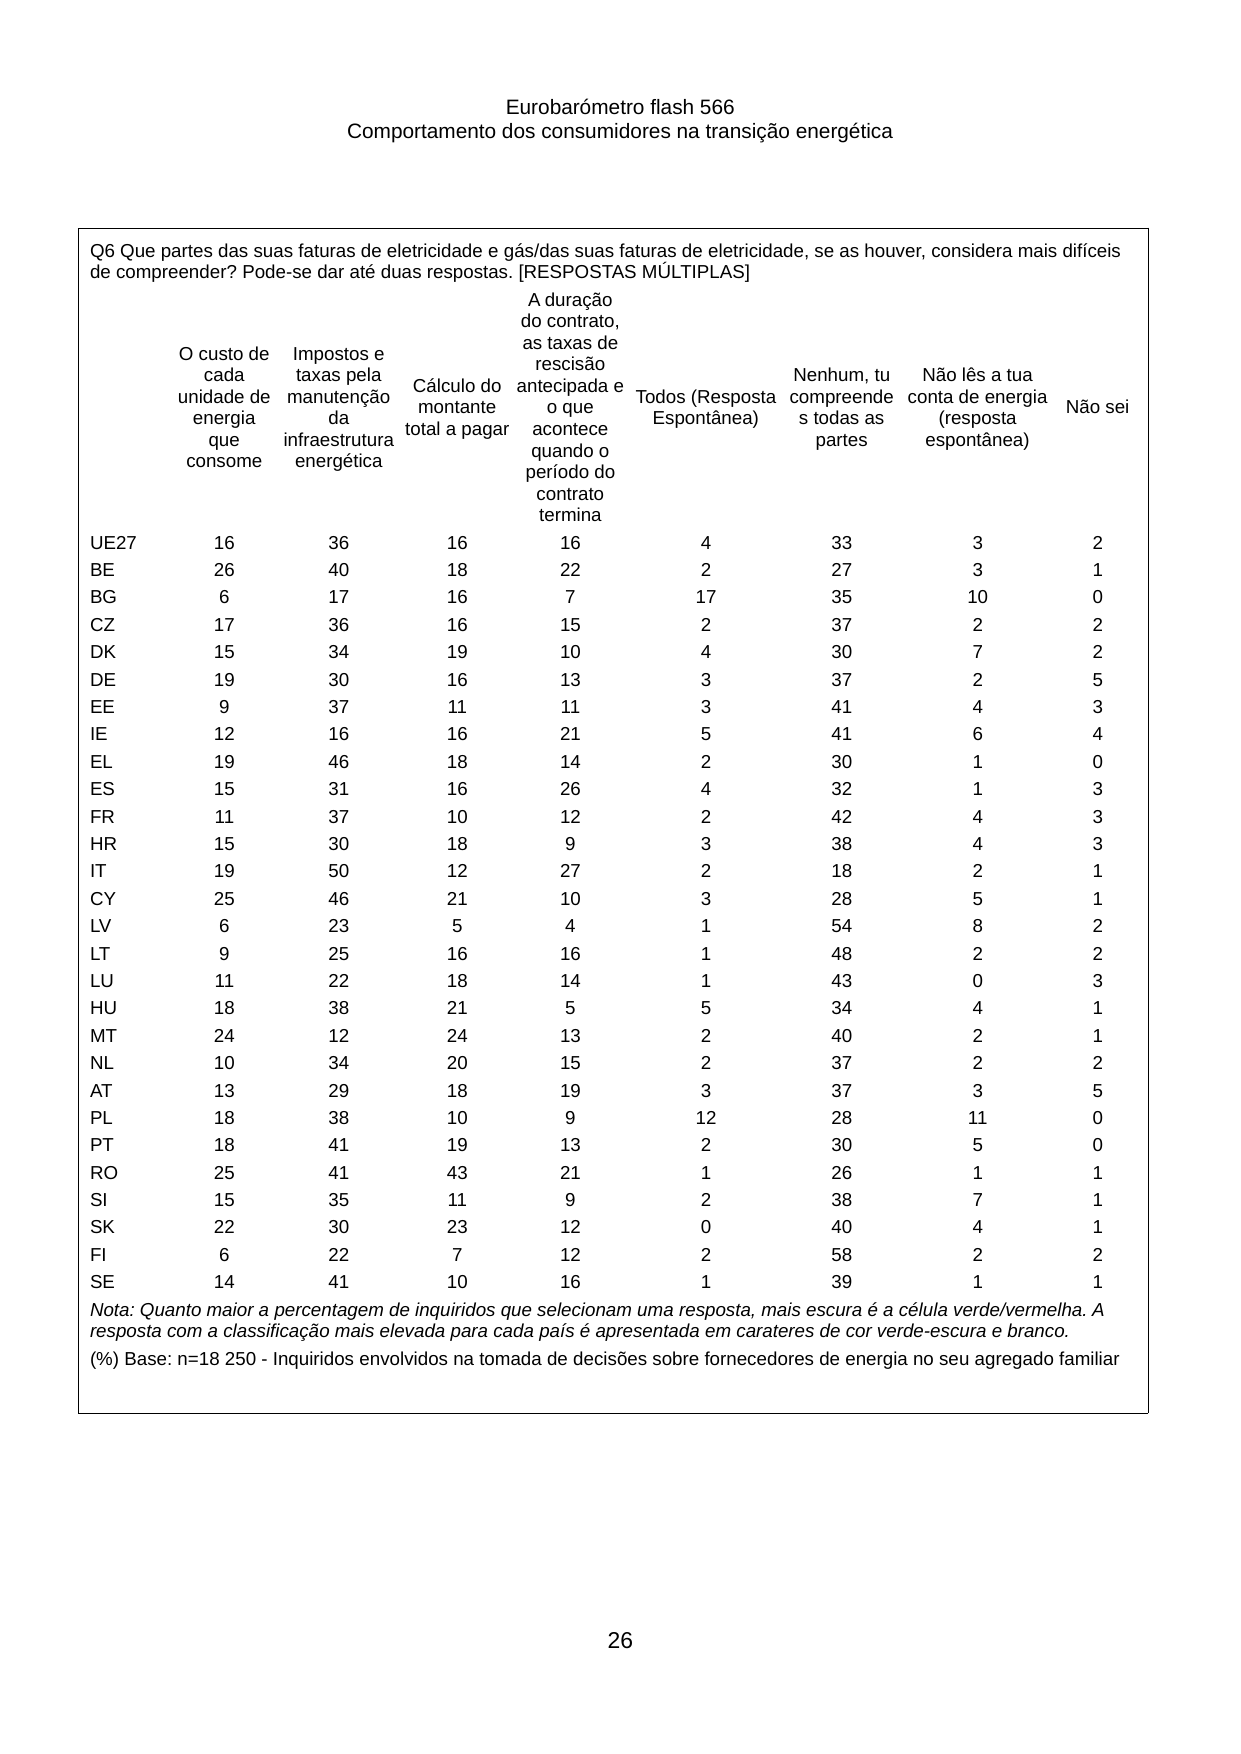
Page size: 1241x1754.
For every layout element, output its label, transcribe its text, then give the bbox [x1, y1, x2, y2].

table_cell 41 [276, 1159, 401, 1186]
table_cell 9 [513, 1104, 627, 1131]
table_cell 3 [628, 693, 784, 720]
table_cell 22 [276, 967, 401, 994]
table_cell 3 [628, 666, 784, 693]
table_cell 2 [1056, 940, 1139, 967]
table_cell 4 [899, 803, 1056, 830]
table_cell 1 [1056, 556, 1139, 583]
table_cell 2 [1056, 529, 1139, 556]
table_cell 17 [172, 611, 276, 638]
table_cell 2 [899, 1049, 1056, 1076]
table_cell 13 [172, 1076, 276, 1104]
table_cell 10 [401, 803, 513, 830]
table_cell SE [87, 1268, 172, 1296]
table_cell 1 [899, 1268, 1056, 1296]
table_cell EL [87, 748, 172, 775]
table_cell Impostos e taxas pela manutenção da infraestrutura energética [276, 286, 401, 528]
table_cell 2 [1056, 1241, 1139, 1268]
table_cell 2 [628, 857, 784, 885]
table_cell 36 [276, 611, 401, 638]
table_cell 15 [172, 638, 276, 666]
table_cell 16 [401, 583, 513, 611]
table_cell 12 [513, 803, 627, 830]
table_cell 30 [276, 830, 401, 857]
table_cell 3 [628, 1076, 784, 1104]
table_cell 3 [899, 556, 1056, 583]
table_cell 21 [513, 720, 627, 748]
table_cell EE [87, 693, 172, 720]
table_cell BG [87, 583, 172, 611]
table_cell 5 [628, 720, 784, 748]
table_cell 16 [513, 940, 627, 967]
table_cell 4 [899, 693, 1056, 720]
table_cell 4 [1056, 720, 1139, 748]
table_cell 7 [513, 583, 627, 611]
table_cell 9 [172, 693, 276, 720]
table_cell LT [87, 940, 172, 967]
table_cell 21 [401, 885, 513, 912]
table_cell 12 [172, 720, 276, 748]
table_cell 19 [401, 1131, 513, 1159]
table_cell 46 [276, 748, 401, 775]
table_cell 21 [513, 1159, 627, 1186]
table_cell 3 [1056, 830, 1139, 857]
table_cell 33 [784, 529, 899, 556]
table_cell 9 [513, 1186, 627, 1213]
table_cell 16 [401, 611, 513, 638]
table_cell 10 [401, 1268, 513, 1296]
table_cell A duração do contrato, as taxas de rescisão antecipada e o que acontece quando o período do contrato termina [513, 286, 627, 528]
table_cell 7 [899, 638, 1056, 666]
table_cell 1 [1056, 1268, 1139, 1296]
table_cell 25 [172, 1159, 276, 1186]
table_cell 16 [513, 1268, 627, 1296]
table_cell 13 [513, 1131, 627, 1159]
table_cell 12 [513, 1241, 627, 1268]
table_cell 26 [784, 1159, 899, 1186]
table_cell 26 [172, 556, 276, 583]
table_cell 4 [899, 1214, 1056, 1241]
table_cell 30 [784, 1131, 899, 1159]
table_cell 39 [784, 1268, 899, 1296]
table_cell 1 [899, 775, 1056, 802]
table_cell 10 [899, 583, 1056, 611]
table_cell 37 [276, 693, 401, 720]
table_cell 18 [401, 830, 513, 857]
table_cell 2 [628, 1241, 784, 1268]
table_cell 21 [401, 994, 513, 1022]
table_cell 17 [628, 583, 784, 611]
table_cell 0 [1056, 583, 1139, 611]
table_cell 11 [513, 693, 627, 720]
table_cell 18 [401, 967, 513, 994]
table_cell 1 [1056, 1022, 1139, 1049]
table_cell 0 [1056, 1104, 1139, 1131]
table_cell AT [87, 1076, 172, 1104]
table_cell 4 [628, 775, 784, 802]
table_cell 2 [628, 556, 784, 583]
table_cell O custo de cada unidade de energia que consome [172, 286, 276, 528]
table_cell 10 [513, 638, 627, 666]
table_cell 23 [276, 912, 401, 939]
table_cell 14 [513, 748, 627, 775]
table_cell Cálculo do montante total a pagar [401, 286, 513, 528]
table_header Q6 Que partes das suas faturas de eletricidade e gás/das suas faturas de eletricidade, se as houver, considera mais difíceis de compreender? Pode-se dar até duas respostas. [RESPOSTAS MÚLTIPLAS] [87, 237, 1139, 286]
table_cell ES [87, 775, 172, 802]
table_cell 0 [628, 1214, 784, 1241]
table_cell 58 [784, 1241, 899, 1268]
table_cell 15 [172, 830, 276, 857]
table_cell 40 [784, 1214, 899, 1241]
table_cell 9 [172, 940, 276, 967]
table_cell 4 [628, 638, 784, 666]
table_cell 5 [1056, 666, 1139, 693]
table_cell 2 [628, 803, 784, 830]
table_cell 41 [784, 693, 899, 720]
table_cell 28 [784, 885, 899, 912]
table_cell HR [87, 830, 172, 857]
table_cell 3 [1056, 693, 1139, 720]
table_cell 24 [172, 1022, 276, 1049]
table_cell 35 [276, 1186, 401, 1213]
table_cell 26 [513, 775, 627, 802]
table_cell 22 [513, 556, 627, 583]
table_cell 40 [784, 1022, 899, 1049]
table_cell 1 [1056, 1186, 1139, 1213]
table_cell 1 [628, 967, 784, 994]
table_cell 3 [1056, 775, 1139, 802]
table_cell 54 [784, 912, 899, 939]
table_cell 2 [899, 857, 1056, 885]
table_cell RO [87, 1159, 172, 1186]
table_cell 0 [1056, 1131, 1139, 1159]
table_cell NL [87, 1049, 172, 1076]
table_cell 42 [784, 803, 899, 830]
table_cell BE [87, 556, 172, 583]
table_cell 16 [401, 666, 513, 693]
table_cell 18 [172, 994, 276, 1022]
table_cell FR [87, 803, 172, 830]
table_cell 11 [401, 1186, 513, 1213]
table_cell 4 [513, 912, 627, 939]
table_cell 41 [276, 1131, 401, 1159]
table_cell 12 [401, 857, 513, 885]
table_cell 1 [1056, 1214, 1139, 1241]
table_cell 18 [401, 1076, 513, 1104]
table_cell 4 [899, 830, 1056, 857]
table_cell 1 [1056, 885, 1139, 912]
table_cell 38 [784, 1186, 899, 1213]
table_cell 27 [513, 857, 627, 885]
table_cell 3 [899, 529, 1056, 556]
table_cell 34 [784, 994, 899, 1022]
table_cell 6 [172, 583, 276, 611]
table_cell 2 [628, 748, 784, 775]
table_cell 37 [784, 611, 899, 638]
table_cell 11 [899, 1104, 1056, 1131]
table_cell 2 [628, 1186, 784, 1213]
table_cell 2 [899, 611, 1056, 638]
table_cell Todos (Resposta Espontânea) [628, 286, 784, 528]
table_cell 1 [899, 748, 1056, 775]
table_cell 3 [1056, 803, 1139, 830]
table_cell 2 [1056, 611, 1139, 638]
table_cell 5 [899, 1131, 1056, 1159]
table_cell 27 [784, 556, 899, 583]
table_cell 1 [628, 912, 784, 939]
table_cell 2 [899, 1241, 1056, 1268]
table_cell 25 [172, 885, 276, 912]
table_cell 15 [172, 775, 276, 802]
table_cell 11 [401, 693, 513, 720]
table_cell FI [87, 1241, 172, 1268]
table_cell 1 [628, 1268, 784, 1296]
table_cell 15 [172, 1186, 276, 1213]
table_cell 9 [513, 830, 627, 857]
table_cell 24 [401, 1022, 513, 1049]
table_cell 13 [513, 1022, 627, 1049]
table_cell 10 [513, 885, 627, 912]
table_cell 1 [628, 1159, 784, 1186]
table_cell PL [87, 1104, 172, 1131]
table_cell DK [87, 638, 172, 666]
table_cell 1 [628, 940, 784, 967]
table_cell UE27 [87, 529, 172, 556]
table_cell 28 [784, 1104, 899, 1131]
table_cell 5 [899, 885, 1056, 912]
table_cell 8 [899, 912, 1056, 939]
table_cell 1 [1056, 994, 1139, 1022]
table_cell 7 [401, 1241, 513, 1268]
table_cell 12 [513, 1214, 627, 1241]
table_cell 2 [899, 940, 1056, 967]
table_cell Não sei [1056, 286, 1139, 528]
table_cell 3 [899, 1076, 1056, 1104]
table_cell 40 [276, 556, 401, 583]
table_cell 16 [401, 940, 513, 967]
table_cell 3 [628, 830, 784, 857]
table_cell (%) Base: n=18 250 - Inquiridos envolvidos na tomada de decisões sobre fornecedores de energia no seu agregado familiar [87, 1345, 1139, 1372]
table_cell 43 [784, 967, 899, 994]
table_cell 2 [628, 1131, 784, 1159]
table_cell 10 [172, 1049, 276, 1076]
table_cell 19 [401, 638, 513, 666]
table_cell 50 [276, 857, 401, 885]
table_cell 5 [401, 912, 513, 939]
table_cell Não lês a tua conta de energia (resposta espontânea) [899, 286, 1056, 528]
table_cell 12 [628, 1104, 784, 1131]
table_cell 16 [172, 529, 276, 556]
table_cell 15 [513, 1049, 627, 1076]
table_cell 11 [172, 803, 276, 830]
table_cell 6 [899, 720, 1056, 748]
table_cell 6 [172, 1241, 276, 1268]
table_cell SI [87, 1186, 172, 1213]
table_cell CY [87, 885, 172, 912]
table_cell 2 [1056, 912, 1139, 939]
table_cell 11 [172, 967, 276, 994]
table_cell IE [87, 720, 172, 748]
table_cell 31 [276, 775, 401, 802]
table_cell 19 [172, 748, 276, 775]
table_cell PT [87, 1131, 172, 1159]
table_cell 32 [784, 775, 899, 802]
table_cell 0 [1056, 748, 1139, 775]
table_cell 5 [513, 994, 627, 1022]
table_cell 48 [784, 940, 899, 967]
table_cell 37 [276, 803, 401, 830]
table_cell CZ [87, 611, 172, 638]
table_cell 5 [628, 994, 784, 1022]
table_cell 16 [401, 775, 513, 802]
table_cell 41 [784, 720, 899, 748]
table_cell HU [87, 994, 172, 1022]
table_cell 12 [276, 1022, 401, 1049]
table_cell 7 [899, 1186, 1056, 1213]
table_cell 2 [1056, 638, 1139, 666]
table_cell MT [87, 1022, 172, 1049]
table_cell 37 [784, 666, 899, 693]
table_cell 38 [276, 1104, 401, 1131]
table_cell 1 [899, 1159, 1056, 1186]
table_cell 2 [628, 1022, 784, 1049]
table_cell 1 [1056, 1159, 1139, 1186]
table_cell 37 [784, 1076, 899, 1104]
table_cell 16 [513, 529, 627, 556]
table_cell 17 [276, 583, 401, 611]
table_cell 4 [899, 994, 1056, 1022]
table_cell 38 [276, 994, 401, 1022]
table_cell 3 [1056, 967, 1139, 994]
table_cell 25 [276, 940, 401, 967]
table_cell DE [87, 666, 172, 693]
table_cell 18 [172, 1104, 276, 1131]
table_cell 14 [172, 1268, 276, 1296]
table_cell 10 [401, 1104, 513, 1131]
table_cell 46 [276, 885, 401, 912]
table_cell 1 [1056, 857, 1139, 885]
table_cell 19 [172, 857, 276, 885]
table_cell 16 [276, 720, 401, 748]
table_cell 41 [276, 1268, 401, 1296]
table_cell 18 [401, 556, 513, 583]
table_cell 23 [401, 1214, 513, 1241]
table_cell 19 [172, 666, 276, 693]
table_cell 2 [899, 1022, 1056, 1049]
table_cell 0 [899, 967, 1056, 994]
table_cell 29 [276, 1076, 401, 1104]
table_cell IT [87, 857, 172, 885]
table_cell 2 [628, 611, 784, 638]
table_cell 38 [784, 830, 899, 857]
table_cell Nenhum, tu compreendes todas as partes [784, 286, 899, 528]
table_cell 5 [1056, 1076, 1139, 1104]
table_cell 20 [401, 1049, 513, 1076]
table_cell 14 [513, 967, 627, 994]
table_cell SK [87, 1214, 172, 1241]
table_cell LV [87, 912, 172, 939]
table_cell [87, 286, 172, 528]
table_cell 30 [784, 638, 899, 666]
table_cell 16 [401, 720, 513, 748]
table_cell 18 [401, 748, 513, 775]
table_cell 6 [172, 912, 276, 939]
table_cell 19 [513, 1076, 627, 1104]
table_cell 2 [628, 1049, 784, 1076]
table_cell 34 [276, 1049, 401, 1076]
table_cell LU [87, 967, 172, 994]
table_cell 2 [899, 666, 1056, 693]
table_cell 43 [401, 1159, 513, 1186]
table_cell 36 [276, 529, 401, 556]
table_cell 30 [276, 1214, 401, 1241]
table_cell 18 [784, 857, 899, 885]
table_cell 3 [628, 885, 784, 912]
table_cell 18 [172, 1131, 276, 1159]
table_cell 22 [172, 1214, 276, 1241]
table_cell 35 [784, 583, 899, 611]
table_cell 4 [628, 529, 784, 556]
table_cell 37 [784, 1049, 899, 1076]
table_cell 30 [276, 666, 401, 693]
table_cell 34 [276, 638, 401, 666]
table_cell 22 [276, 1241, 401, 1268]
table_cell 30 [784, 748, 899, 775]
table_cell Nota: Quanto maior a percentagem de inquiridos que selecionam uma resposta, mais escura é a célula verde/vermelha. A resposta com a classificação mais elevada para cada país é apresentada em carateres de cor verde-escura e branco. [87, 1296, 1139, 1344]
table_cell 16 [401, 529, 513, 556]
table_cell 13 [513, 666, 627, 693]
table_cell 15 [513, 611, 627, 638]
table_cell 2 [1056, 1049, 1139, 1076]
